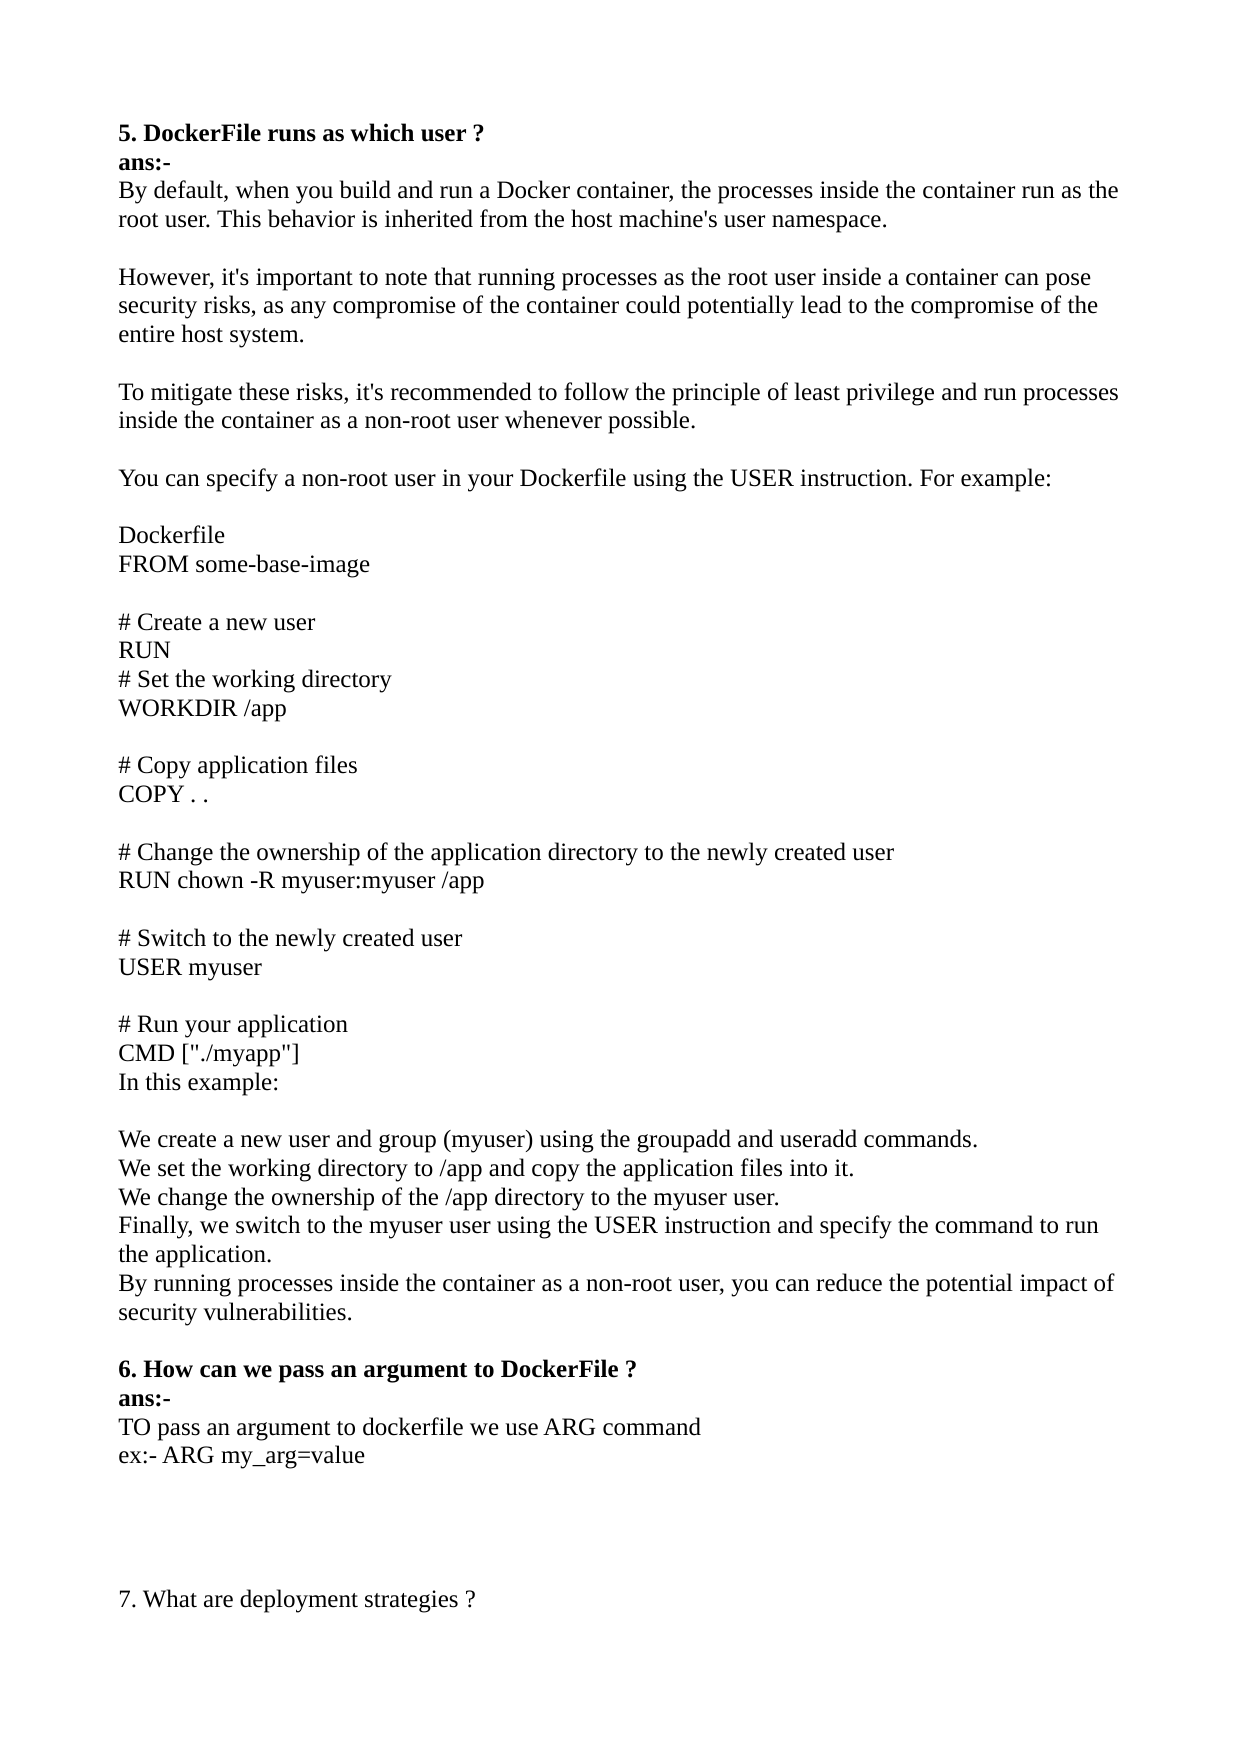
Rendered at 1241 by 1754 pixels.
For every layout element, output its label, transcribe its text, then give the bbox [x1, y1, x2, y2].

text To mitigate these risks, it's recommended to follow the principle of least privilege and run processes inside the container as a non-root user whenever possible. [118, 377, 1122, 434]
text TO pass an argument to dockerfile we use ARG command [118, 1412, 1122, 1441]
text FROM some-base-image [118, 549, 1122, 578]
text ans:- [118, 147, 1122, 176]
text # Change the ownership of the application directory to the newly created user [118, 837, 1122, 866]
text By default, when you build and run a Docker container, the processes inside the container run as the root user. This behavior is inherited from the host machine's user namespace. [118, 176, 1122, 233]
text We change the ownership of the /app directory to the myuser user. [118, 1182, 1122, 1211]
text # Set the working directory [118, 664, 1122, 693]
text WORKDIR /app [118, 693, 1122, 722]
text # Run your application [118, 1009, 1122, 1038]
text COPY . . [118, 779, 1122, 808]
text # Switch to the newly created user [118, 923, 1122, 952]
text Dockerfile [118, 521, 1122, 549]
text ex:- ARG my_arg=value [118, 1441, 1122, 1469]
text In this example: [118, 1067, 1122, 1096]
text However, it's important to note that running processes as the root user inside a container can pose security risks, as any compromise of the container could potentially lead to the compromise of the entire host system. [118, 262, 1122, 348]
text RUN chown -R myuser:myuser /app [118, 866, 1122, 894]
text CMD ["./myapp"] [118, 1038, 1122, 1067]
text ans:- [118, 1383, 1122, 1412]
text By running processes inside the container as a non-root user, you can reduce the potential impact of security vulnerabilities. [118, 1268, 1122, 1326]
text 7. What are deployment strategies ? [118, 1584, 1122, 1613]
text 5. DockerFile runs as which user ? [118, 118, 1122, 147]
text Finally, we switch to the myuser user using the USER instruction and specify the command to run the application. [118, 1211, 1122, 1268]
text # Create a new user [118, 607, 1122, 636]
text We create a new user and group (myuser) using the groupadd and useradd commands. [118, 1124, 1122, 1153]
text USER myuser [118, 952, 1122, 981]
text You can specify a non-root user in your Dockerfile using the USER instruction. For example: [118, 463, 1122, 492]
text 6. How can we pass an argument to DockerFile ? [118, 1354, 1122, 1383]
text # Copy application files [118, 751, 1122, 779]
text RUN [118, 636, 1122, 664]
text We set the working directory to /app and copy the application files into it. [118, 1153, 1122, 1182]
